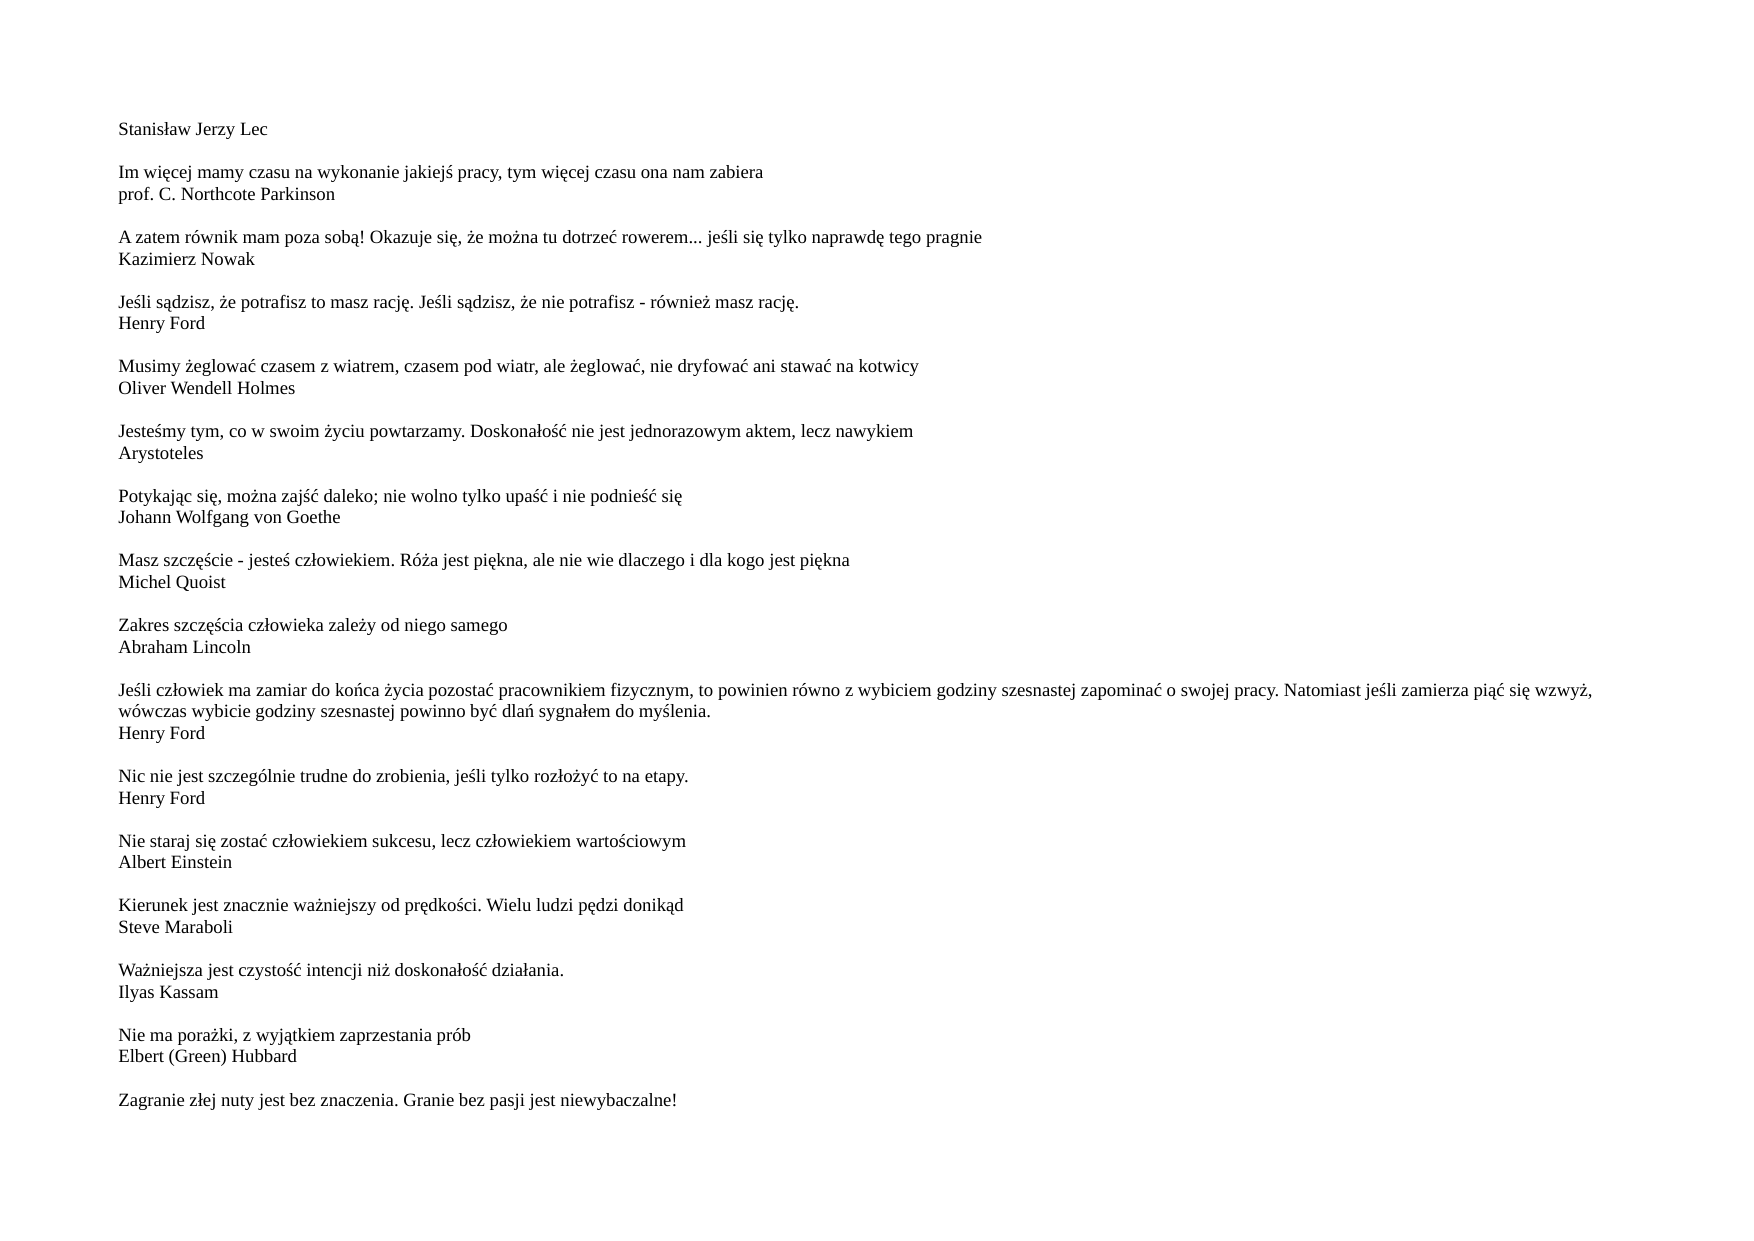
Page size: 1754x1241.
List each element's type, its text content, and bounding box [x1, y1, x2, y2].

text Oliver Wendell Holmes [118, 377, 1636, 398]
text Ważniejsza jest czystość intencji niż doskonałość działania. [118, 959, 1636, 981]
text prof. C. Northcote Parkinson [118, 183, 1636, 204]
text Im więcej mamy czasu na wykonanie jakiejś pracy, tym więcej czasu ona nam zabiera [118, 161, 1636, 183]
text Zakres szczęścia człowieka zależy od niego samego [118, 614, 1636, 636]
text Henry Ford [118, 722, 1636, 743]
text Kierunek jest znacznie ważniejszy od prędkości. Wielu ludzi pędzi donikąd [118, 894, 1636, 916]
text Masz szczęście - jesteś człowiekiem. Róża jest piękna, ale nie wie dlaczego i dla kogo jest piękna [118, 549, 1636, 571]
text Nic nie jest szczególnie trudne do zrobienia, jeśli tylko rozłożyć to na etapy. [118, 765, 1636, 787]
text Musimy żeglować czasem z wiatrem, czasem pod wiatr, ale żeglować, nie dryfować ani stawać na kotwicy [118, 355, 1636, 377]
text Henry Ford [118, 787, 1636, 808]
text Albert Einstein [118, 851, 1636, 873]
text Zagranie złej nuty jest bez znaczenia. Granie bez pasji jest niewybaczalne! [118, 1088, 1636, 1110]
text A zatem równik mam poza sobą! Okazuje się, że można tu dotrzeć rowerem... jeśli się tylko naprawdę tego pragnie [118, 226, 1636, 247]
text Ilyas Kassam [118, 981, 1636, 1002]
text Nie staraj się zostać człowiekiem sukcesu, lecz człowiekiem wartościowym [118, 830, 1636, 851]
text Jeśli sądzisz, że potrafisz to masz rację. Jeśli sądzisz, że nie potrafisz - również masz rację. [118, 291, 1636, 312]
text Johann Wolfgang von Goethe [118, 506, 1636, 528]
text Abraham Lincoln [118, 636, 1636, 657]
text Jeśli człowiek ma zamiar do końca życia pozostać pracownikiem fizycznym, to powinien równo z wybiciem godziny szesnastej zapominać o swojej pracy. Natomiast jeśli zamierza piąć się wzwyż, wówczas wybicie godziny szesnastej powinno być dlań sygnałem do myślenia. [118, 679, 1636, 722]
text Elbert (Green) Hubbard [118, 1045, 1636, 1067]
text Jesteśmy tym, co w swoim życiu powtarzamy. Doskonałość nie jest jednorazowym aktem, lecz nawykiem [118, 420, 1636, 442]
text Henry Ford [118, 312, 1636, 334]
text Kazimierz Nowak [118, 247, 1636, 269]
text Potykając się, można zajść daleko; nie wolno tylko upaść i nie podnieść się [118, 485, 1636, 506]
text Nie ma porażki, z wyjątkiem zaprzestania prób [118, 1024, 1636, 1045]
text Stanisław Jerzy Lec [118, 118, 1636, 140]
text Arystoteles [118, 442, 1636, 463]
text Michel Quoist [118, 571, 1636, 592]
text Steve Maraboli [118, 916, 1636, 937]
